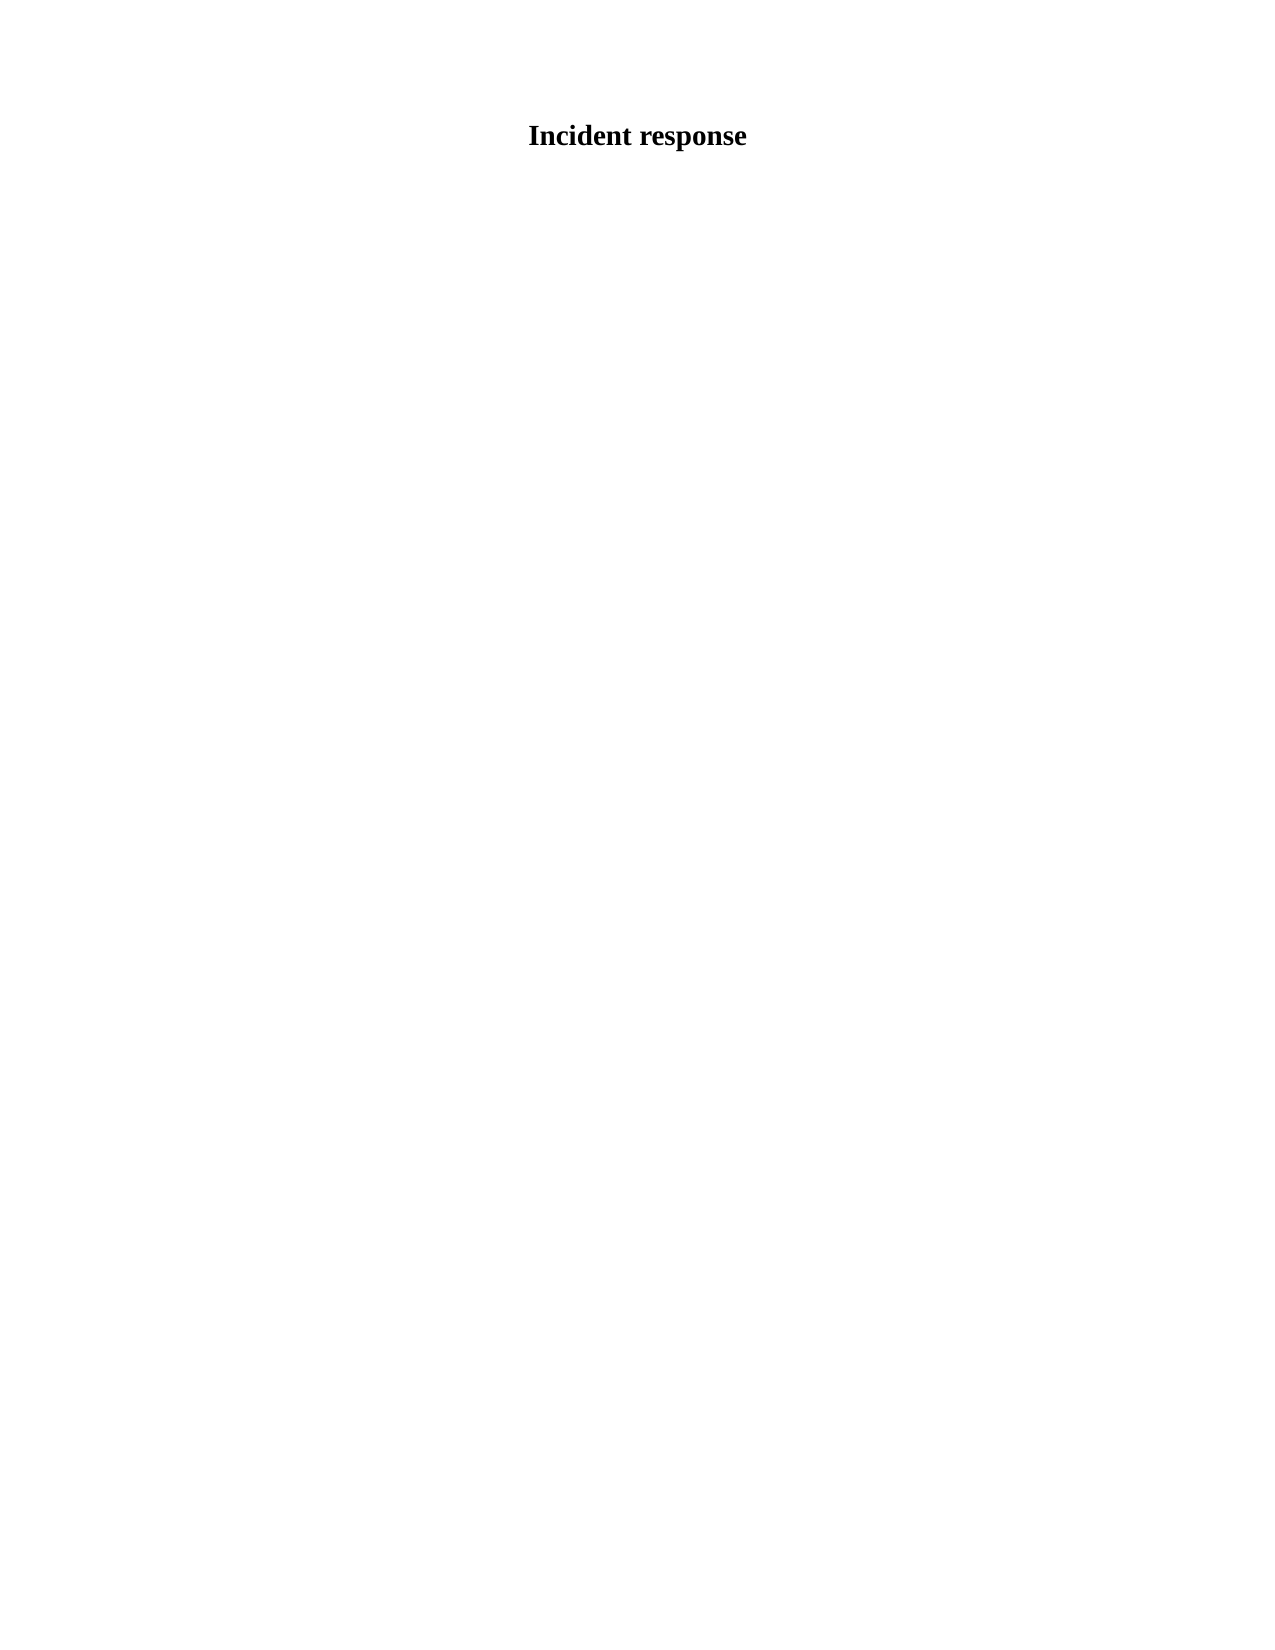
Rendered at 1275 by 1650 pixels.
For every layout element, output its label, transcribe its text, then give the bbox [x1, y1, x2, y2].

text Incident response [118, 118, 1157, 152]
